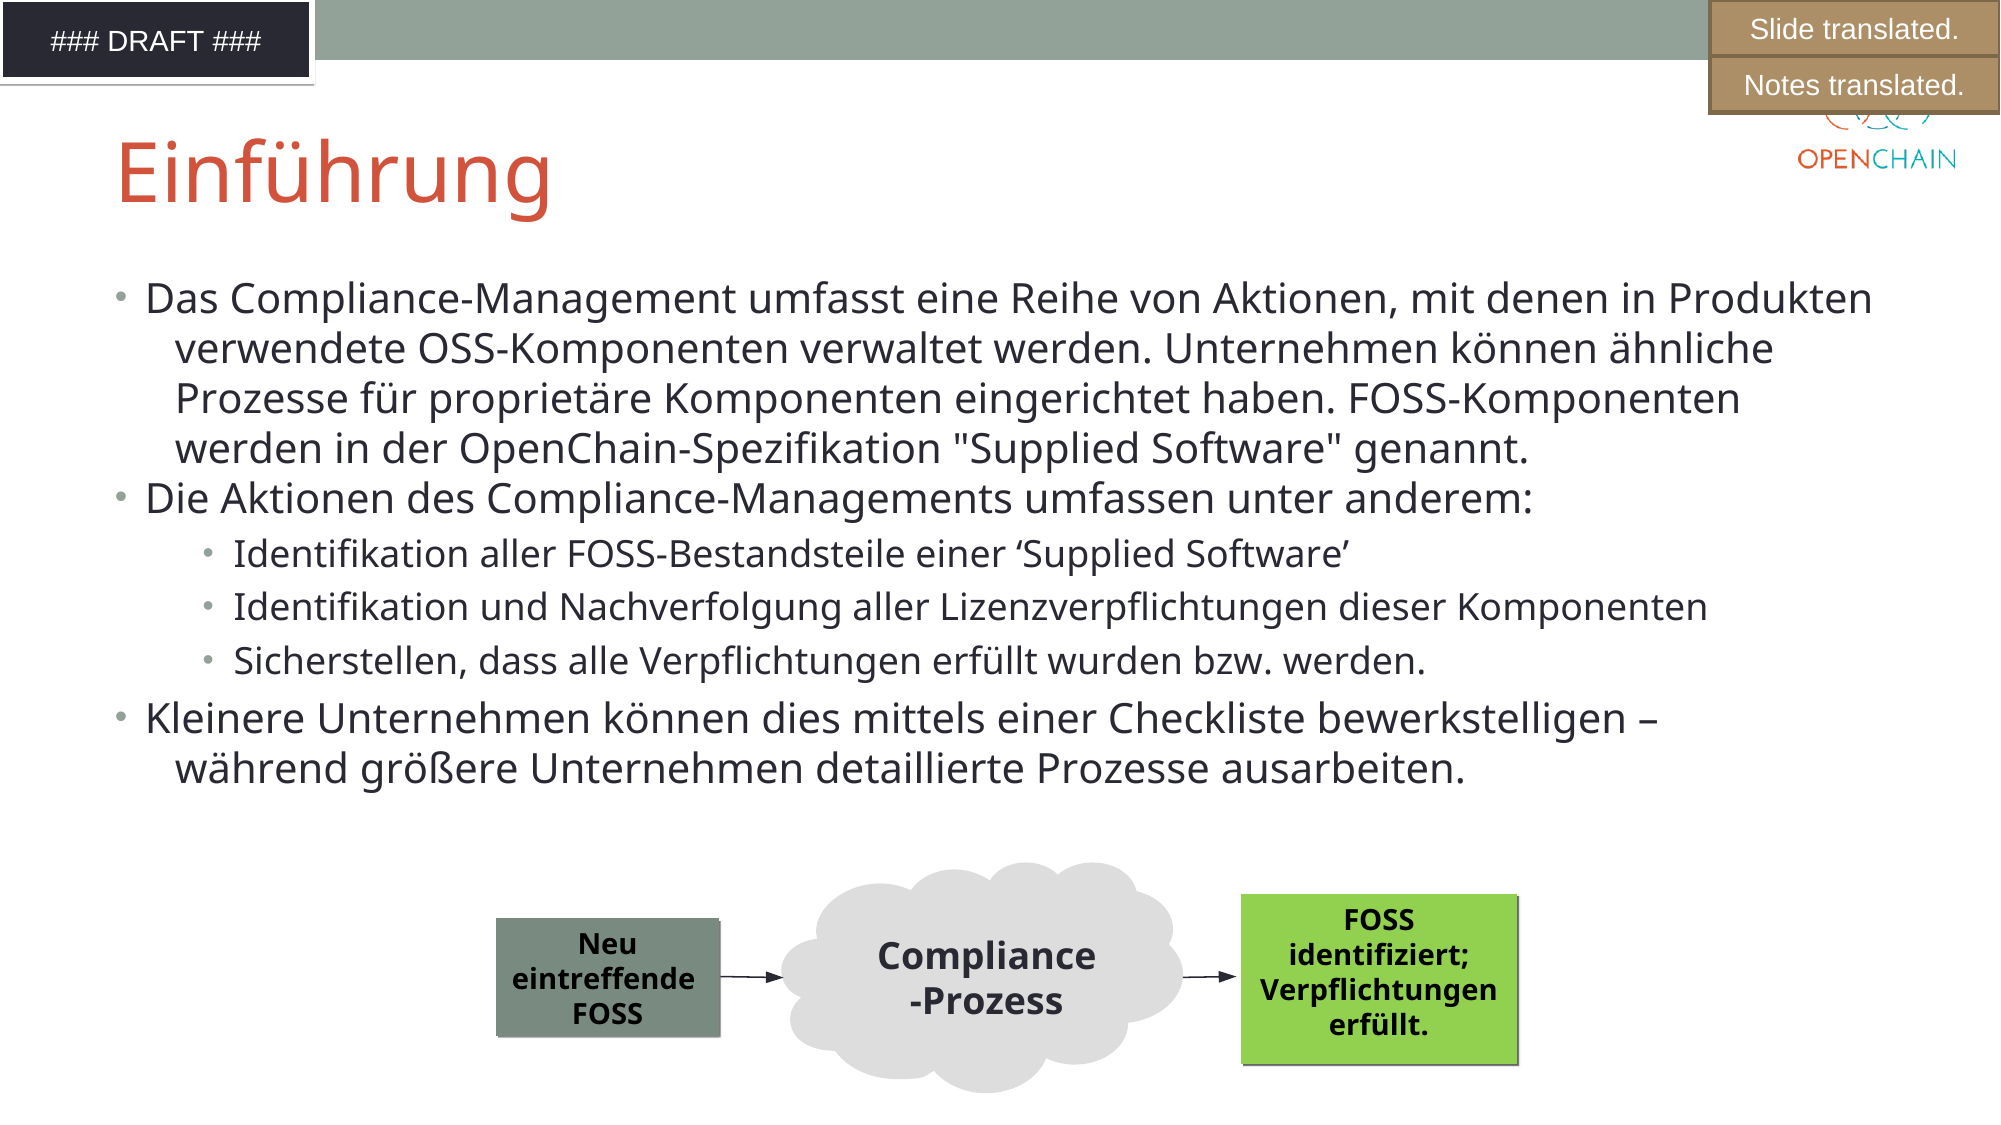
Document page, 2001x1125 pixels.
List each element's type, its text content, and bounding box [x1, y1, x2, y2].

list Das Compliance-Management umfasst eine Reihe von Aktionen, mit denen in Produkten verwendete OSS-Komponenten verwaltet werden. Unternehmen können ähnliche Prozesse für proprietäre Komponenten eingerichtet haben. FOSS-Komponenten werden in der OpenChain-Spezifikation "Supplied Software" genannt. Die Aktionen des Compliance-Managements umfassen unter anderem: Identifikation aller FOSS-Bestandsteile einer ‘Supplied Software’ Identifikation und Nachverfolgung aller Lizenzverpflichtungen dieser Komponenten Sicherstellen, dass alle Verpflichtungen erfüllt wurden bzw. werden. Kleinere Unternehmen können dies mittels einer Checkliste bewerkstelligen – während größere Unternehmen detaillierte Prozesse ausarbeiten. [99, 263, 1900, 1064]
text_box Slide translated. [1710, 0, 2000, 56]
title Einführung [99, 87, 1900, 251]
text_box FOSS identifiziert; Verpflichtungen erfüllt. [1241, 894, 1517, 1064]
text_box Notes translated. [1710, 56, 2000, 113]
text_box Neu eintreffende FOSS [495, 918, 720, 1037]
text_box Compliance-Prozess [858, 917, 1116, 1038]
text_box [781, 862, 1184, 1094]
